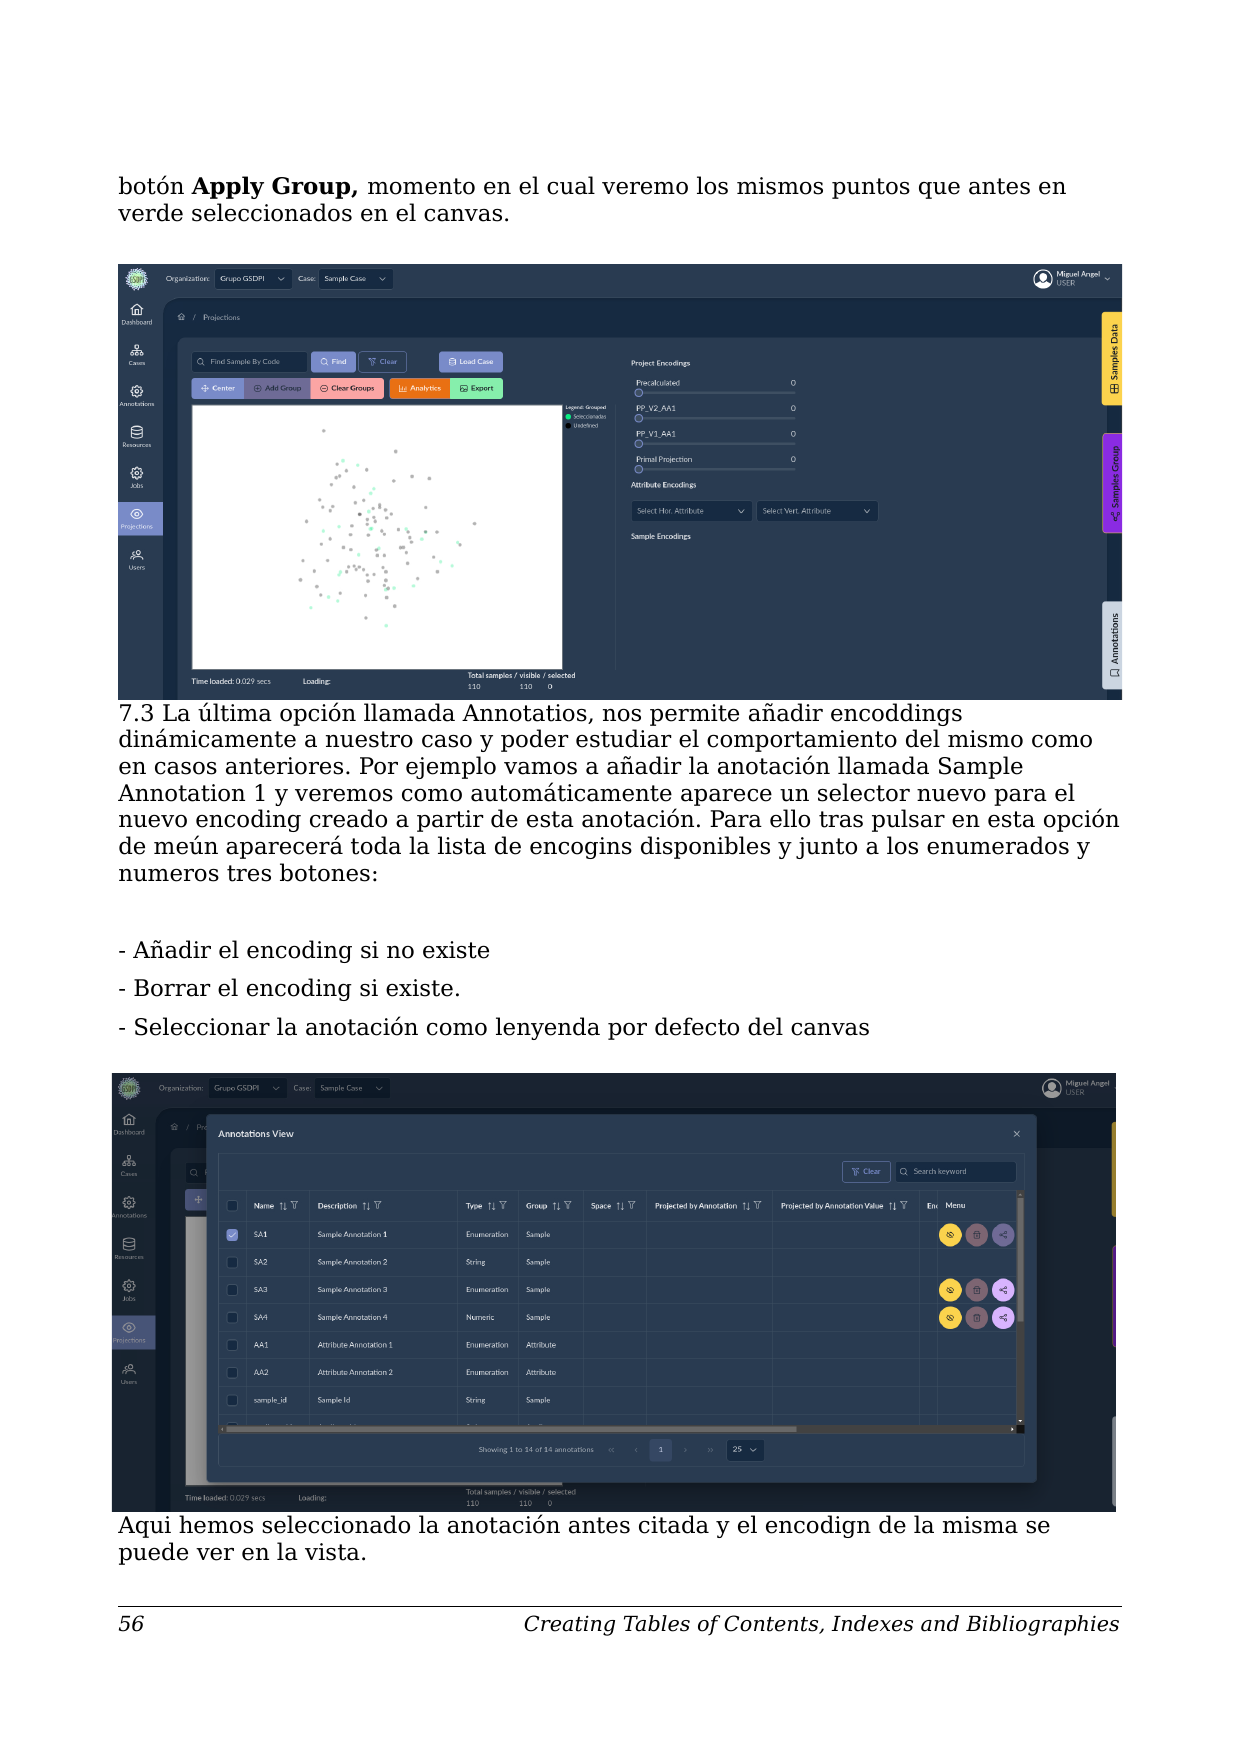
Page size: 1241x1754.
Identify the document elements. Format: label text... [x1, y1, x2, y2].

text - Seleccionar la anotación como lenyenda por defecto del canvas [118, 1014, 1122, 1040]
text - Añadir el encoding si no existe [118, 937, 1122, 963]
text Aqui hemos seleccionado la anotación antes citada y el encodign de la misma se puede ver en la vista. [118, 1512, 1122, 1565]
text - Borrar el encoding si existe. [118, 975, 1122, 1002]
picture [111, 1073, 1116, 1512]
picture [118, 264, 1123, 700]
text 7.3 La última opción llamada Annotatios, nos permite añadir encoddings dinámicamente a nuestro caso y poder estudiar el comportamiento del mismo como en casos anteriores. Por ejemplo vamos a añadir la anotación llamada Sample Annotation 1 y veremos como automáticamente aparece un selector nuevo para el nuevo encoding creado a partir de esta anotación. Para ello tras pulsar en esta opción de meún aparecerá toda la lista de encogins disponibles y junto a los enumerados y numeros tres botones: [118, 700, 1122, 887]
text botón Apply Group, momento en el cual veremo los mismos puntos que antes en verde seleccionados en el canvas. [118, 173, 1122, 226]
